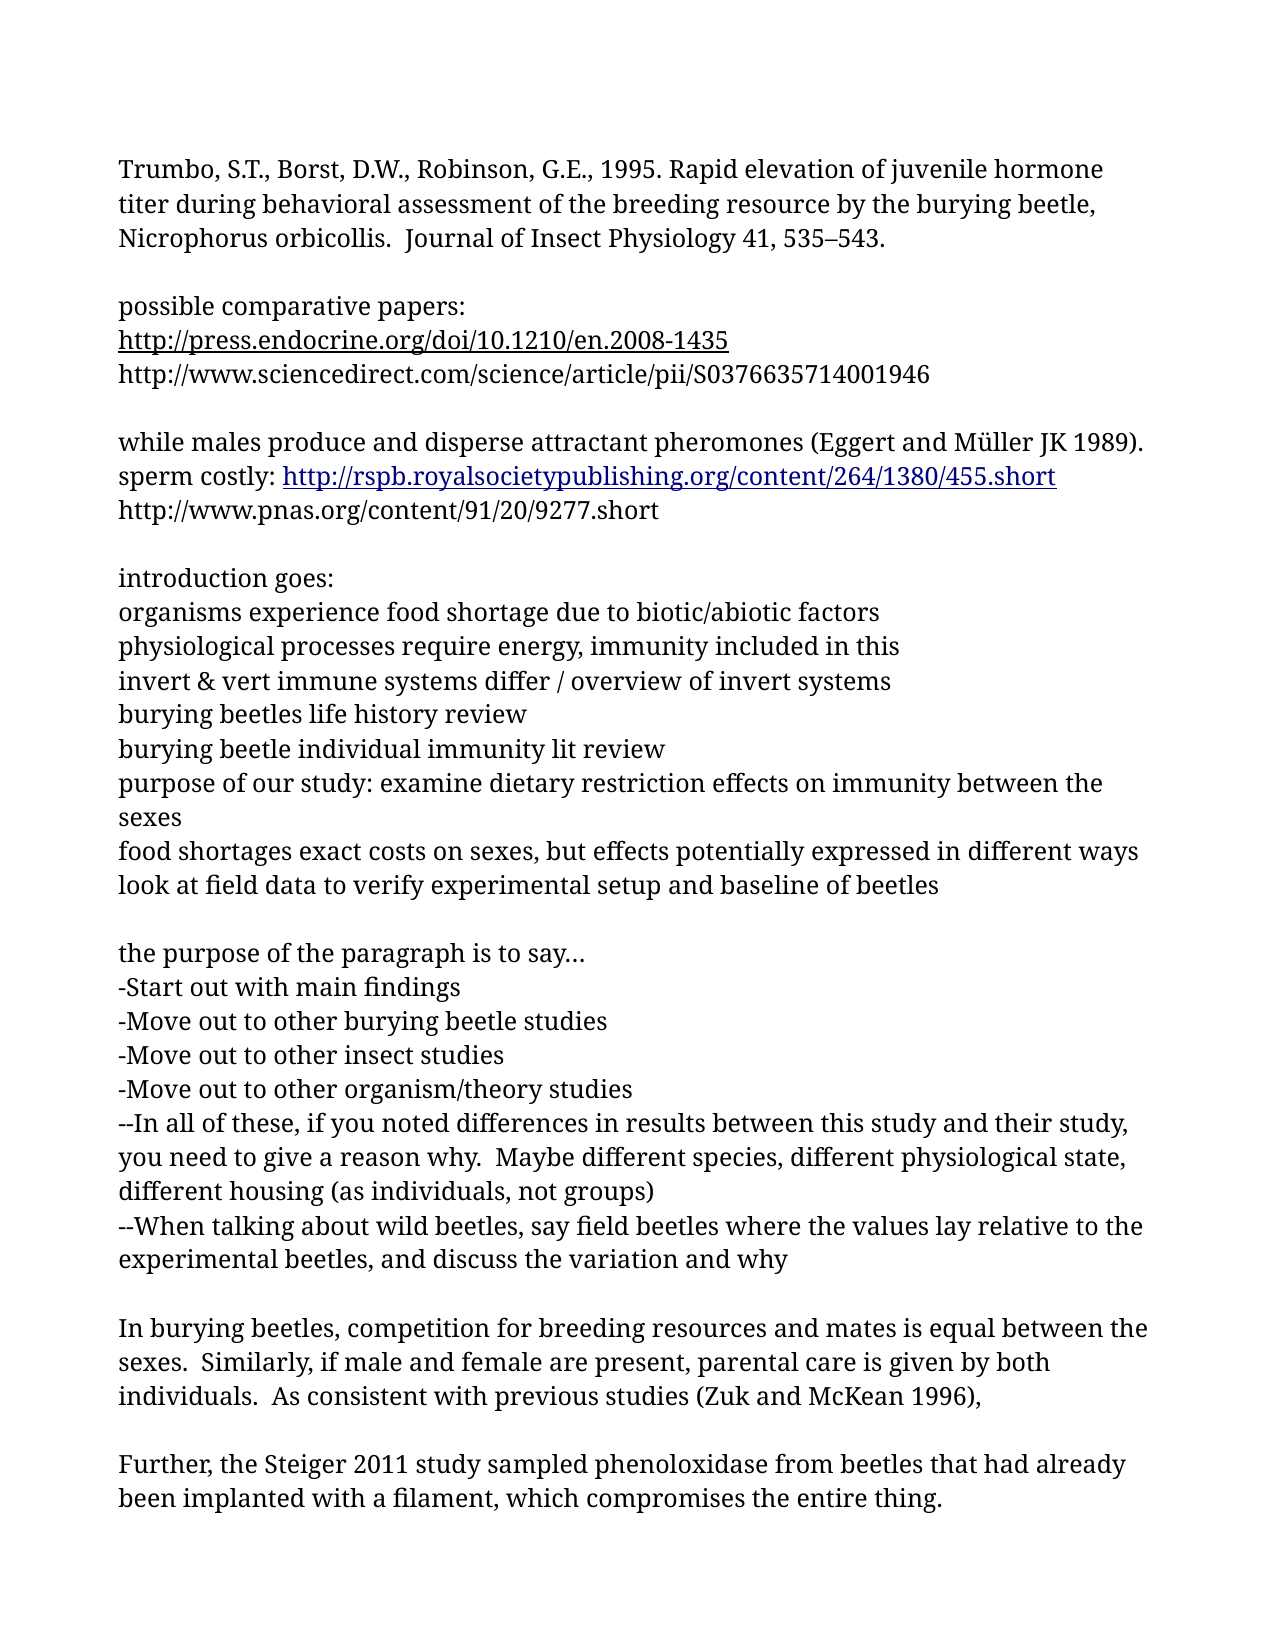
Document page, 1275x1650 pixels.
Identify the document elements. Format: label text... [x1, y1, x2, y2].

text possible comparative papers: [118, 288, 1157, 322]
text http://press.endocrine.org/doi/10.1210/en.2008-1435 [118, 322, 1157, 357]
text http://www.sciencedirect.com/science/article/pii/S0376635714001946 [118, 357, 1157, 391]
text invert & vert immune systems differ / overview of invert systems [118, 663, 1157, 697]
text burying beetles life history review [118, 697, 1157, 731]
text --In all of these, if you noted differences in results between this study and their study, you need to give a reason why. Maybe different species, different physiological state, different housing (as individuals, not groups) [118, 1106, 1157, 1208]
text food shortages exact costs on sexes, but effects potentially expressed in different ways [118, 833, 1157, 867]
text organisms experience food shortage due to biotic/abiotic factors [118, 595, 1157, 629]
text -Start out with main findings [118, 970, 1157, 1004]
text introduction goes: [118, 561, 1157, 595]
text -Move out to other insect studies [118, 1038, 1157, 1072]
text Further, the Steiger 2011 study sampled phenoloxidase from beetles that had already been implanted with a filament, which compromises the entire thing. [118, 1447, 1157, 1515]
text http://www.pnas.org/content/91/20/9277.short [118, 493, 1157, 527]
text purpose of our study: examine dietary restriction effects on immunity between the sexes [118, 765, 1157, 833]
text physiological processes require energy, immunity included in this [118, 629, 1157, 663]
text Trumbo, S.T., Borst, D.W., Robinson, G.E., 1995. Rapid elevation of juvenile hormone titer during behavioral assessment of the breeding resource by the burying beetle, Nicrophorus orbicollis. Journal of Insect Physiology 41, 535–543. [118, 152, 1157, 254]
text while males produce and disperse attractant pheromones (Eggert and Müller JK 1989). [118, 425, 1157, 459]
text --When talking about wild beetles, say field beetles where the values lay relative to the experimental beetles, and discuss the variation and why [118, 1208, 1157, 1276]
text burying beetle individual immunity lit review [118, 731, 1157, 765]
text -Move out to other burying beetle studies [118, 1004, 1157, 1038]
text In burying beetles, competition for breeding resources and mates is equal between the sexes. Similarly, if male and female are present, parental care is given by both individuals. As consistent with previous studies (Zuk and McKean 1996), [118, 1310, 1157, 1412]
text -Move out to other organism/theory studies [118, 1072, 1157, 1106]
text sperm costly: http://rspb.royalsocietypublishing.org/content/264/1380/455.short [118, 459, 1157, 493]
text look at field data to verify experimental setup and baseline of beetles [118, 867, 1157, 902]
text the purpose of the paragraph is to say… [118, 936, 1157, 970]
